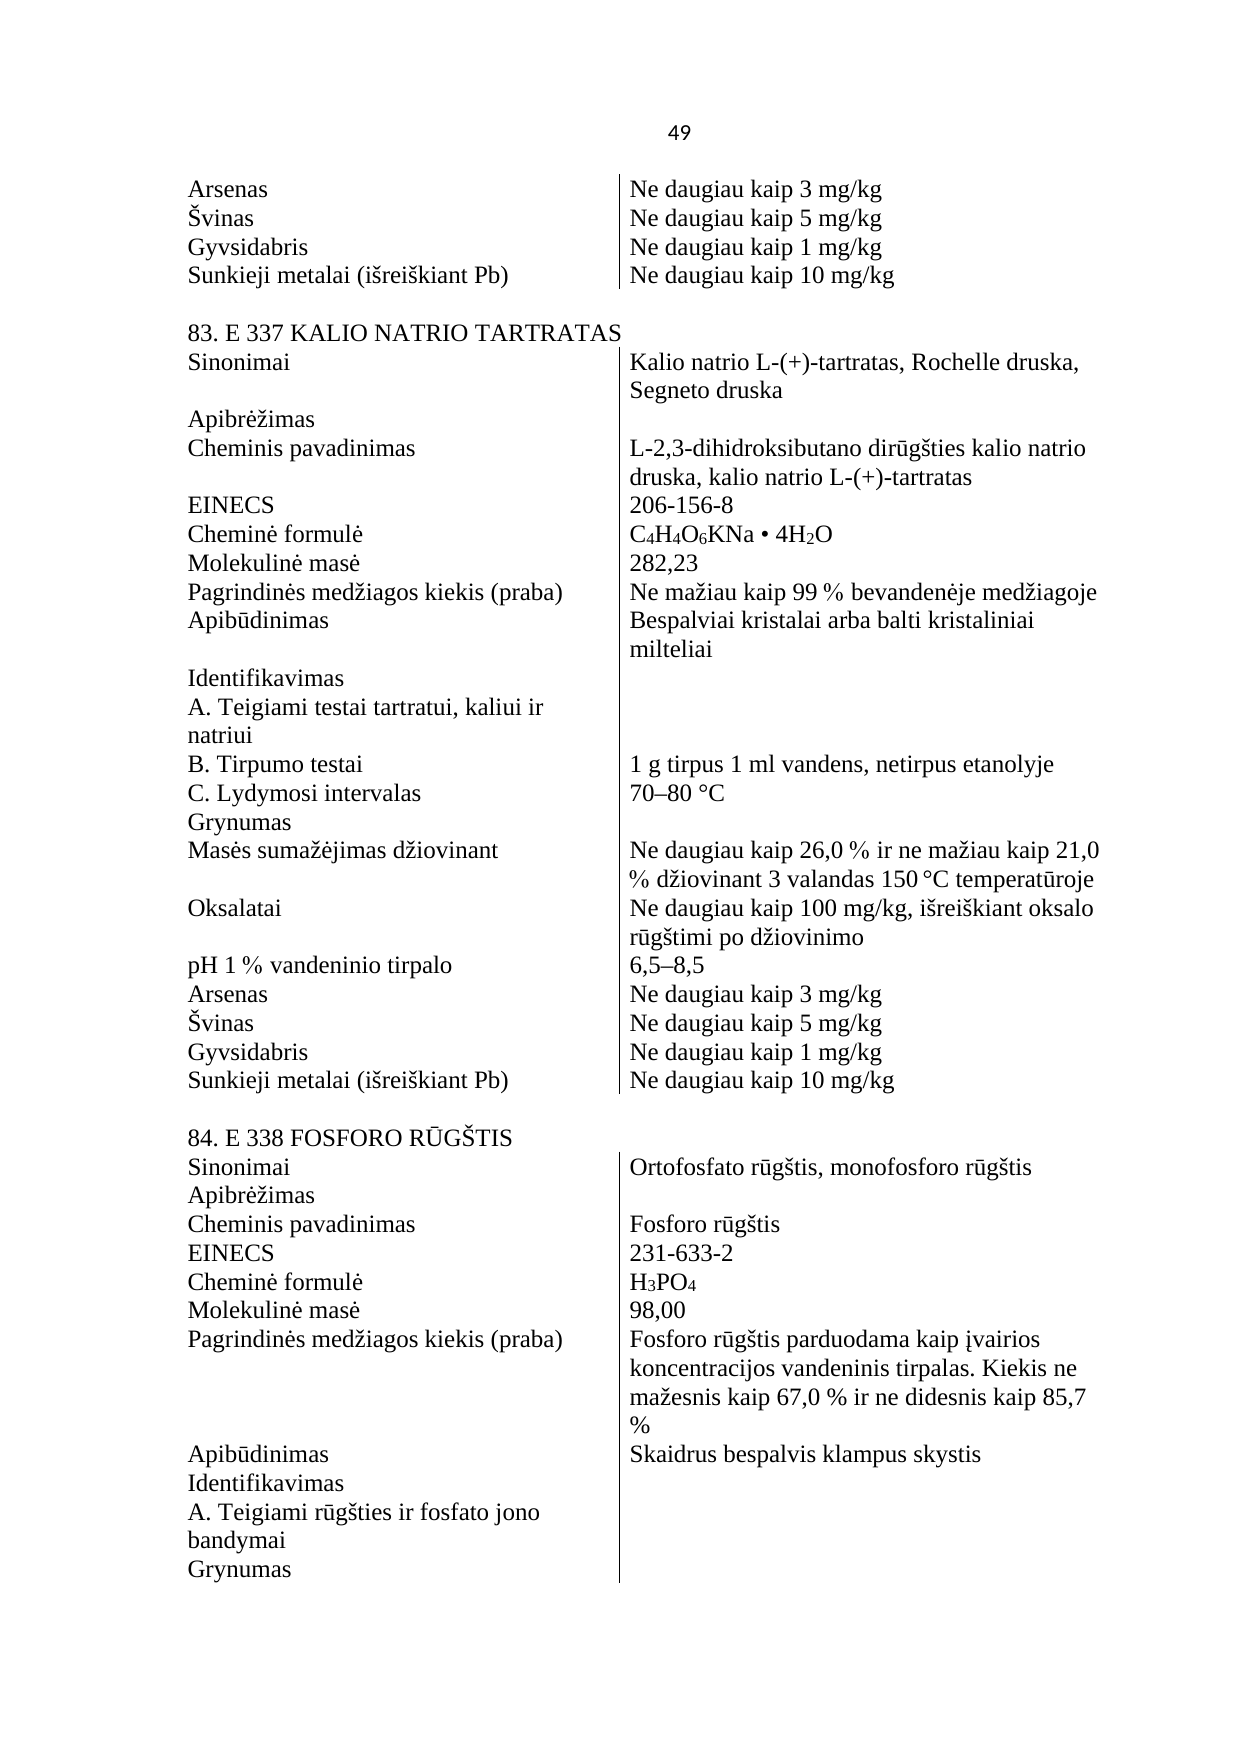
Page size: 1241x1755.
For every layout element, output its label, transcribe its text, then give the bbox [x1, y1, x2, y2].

table_cell Ne daugiau kaip 26,0  ir ne mažiau kaip 21,0  džiovinant 3 valandas 150 °C temperatūroje [620, 835, 1122, 893]
table_header 84. E 338 FOSFORO RŪGŠTIS [177, 1123, 1122, 1152]
table_cell [620, 1497, 1122, 1554]
table_cell EINECS [177, 490, 619, 519]
table_cell Grynumas [177, 807, 619, 835]
table_cell B. Tirpumo testai [177, 749, 619, 778]
table_cell Ne daugiau kaip 1 mg/kg [620, 232, 1122, 260]
table_cell Molekulinė masė [177, 548, 619, 577]
table_cell Ne daugiau kaip 1 mg/kg [620, 1037, 1122, 1065]
table_cell C4H4O6KNa • 4H2O [620, 519, 1122, 548]
table_cell 1 g tirpus 1 ml vandens, netirpus etanolyje [620, 749, 1122, 778]
table_cell Sinonimai [177, 347, 619, 404]
table_cell Ne daugiau kaip 5 mg/kg [620, 1008, 1122, 1037]
table_cell Molekulinė masė [177, 1295, 619, 1324]
table_cell H3PO4 [620, 1267, 1122, 1295]
table_cell Ne daugiau kaip 10 mg/kg [620, 1065, 1122, 1094]
table_cell [620, 404, 1122, 433]
table_cell A. Teigiami testai tartratui, kaliui ir natriui [177, 692, 619, 749]
table_cell [620, 807, 1122, 835]
table_cell Apibrėžimas [177, 1180, 619, 1209]
table_cell Pagrindinės medžiagos kiekis (praba) [177, 577, 619, 605]
table_cell Oksalatai [177, 893, 619, 950]
table_cell Arsenas [177, 174, 619, 203]
table_cell Skaidrus bespalvis klampus skystis [620, 1439, 1122, 1468]
table_cell C. Lydymosi intervalas [177, 778, 619, 807]
table_cell Apibūdinimas [177, 605, 619, 663]
table_cell 70–80 °C [620, 778, 1122, 807]
table_cell 231-633-2 [620, 1238, 1122, 1267]
table_cell Arsenas [177, 979, 619, 1008]
table_cell Identifikavimas [177, 1468, 619, 1497]
table_cell Pagrindinės medžiagos kiekis (praba) [177, 1324, 619, 1439]
table_cell Ne daugiau kaip 3 mg/kg [620, 979, 1122, 1008]
table_cell [620, 1180, 1122, 1209]
table_cell L-2,3-dihidroksibutano dirūgšties kalio natrio druska, kalio natrio L-(+)-tartratas [620, 433, 1122, 490]
table_cell 282,23 [620, 548, 1122, 577]
table_cell A. Teigiami rūgšties ir fosfato jono bandymai [177, 1497, 619, 1554]
table_cell [620, 1554, 1122, 1583]
table_cell Sunkieji metalai (išreiškiant Pb) [177, 260, 619, 289]
table_cell [620, 663, 1122, 692]
table_cell 98,00 [620, 1295, 1122, 1324]
table_cell Švinas [177, 203, 619, 232]
table_cell Masės sumažėjimas džiovinant [177, 835, 619, 893]
table_cell Cheminė formulė [177, 519, 619, 548]
table_cell Grynumas [177, 1554, 619, 1583]
table_cell 206-156-8 [620, 490, 1122, 519]
table_cell Fosforo rūgštis parduodama kaip įvairios koncentracijos vandeninis tirpalas. Kiekis ne mažesnis kaip 67,0 % ir ne didesnis kaip 85,7 % [620, 1324, 1122, 1439]
table_cell [620, 1468, 1122, 1497]
table_cell Fosforo rūgštis [620, 1209, 1122, 1238]
table_cell Apibrėžimas [177, 404, 619, 433]
table_cell Ne daugiau kaip 3 mg/kg [620, 174, 1122, 203]
table_cell Kalio natrio L-(+)-tartratas, Rochelle druska, Segneto druska [620, 347, 1122, 404]
table_cell pH 1  vandeninio tirpalo [177, 950, 619, 979]
table_cell Gyvsidabris [177, 232, 619, 260]
table_cell Cheminis pavadinimas [177, 433, 619, 490]
table_header 83. E 337 KALIO NATRIO TARTRATAS [177, 318, 1122, 347]
table_cell Ne daugiau kaip 10 mg/kg [620, 260, 1122, 289]
table_cell Gyvsidabris [177, 1037, 619, 1065]
table_cell Ne mažiau kaip 99  bevandenėje medžiagoje [620, 577, 1122, 605]
table_cell Identifikavimas [177, 663, 619, 692]
table_cell Apibūdinimas [177, 1439, 619, 1468]
table_cell Cheminė formulė [177, 1267, 619, 1295]
table_cell EINECS [177, 1238, 619, 1267]
table_cell Ortofosfato rūgštis, monofosforo rūgštis [620, 1152, 1122, 1180]
table_cell Ne daugiau kaip 5 mg/kg [620, 203, 1122, 232]
table_cell Bespalviai kristalai arba balti kristaliniai milteliai [620, 605, 1122, 663]
table_cell Ne daugiau kaip 100 mg/kg, išreiškiant oksalo rūgštimi po džiovinimo [620, 893, 1122, 950]
table_cell [620, 692, 1122, 749]
table_cell 6,5–8,5 [620, 950, 1122, 979]
table_cell Sunkieji metalai (išreiškiant Pb) [177, 1065, 619, 1094]
table_cell Sinonimai [177, 1152, 619, 1180]
table_cell Cheminis pavadinimas [177, 1209, 619, 1238]
table_cell Švinas [177, 1008, 619, 1037]
